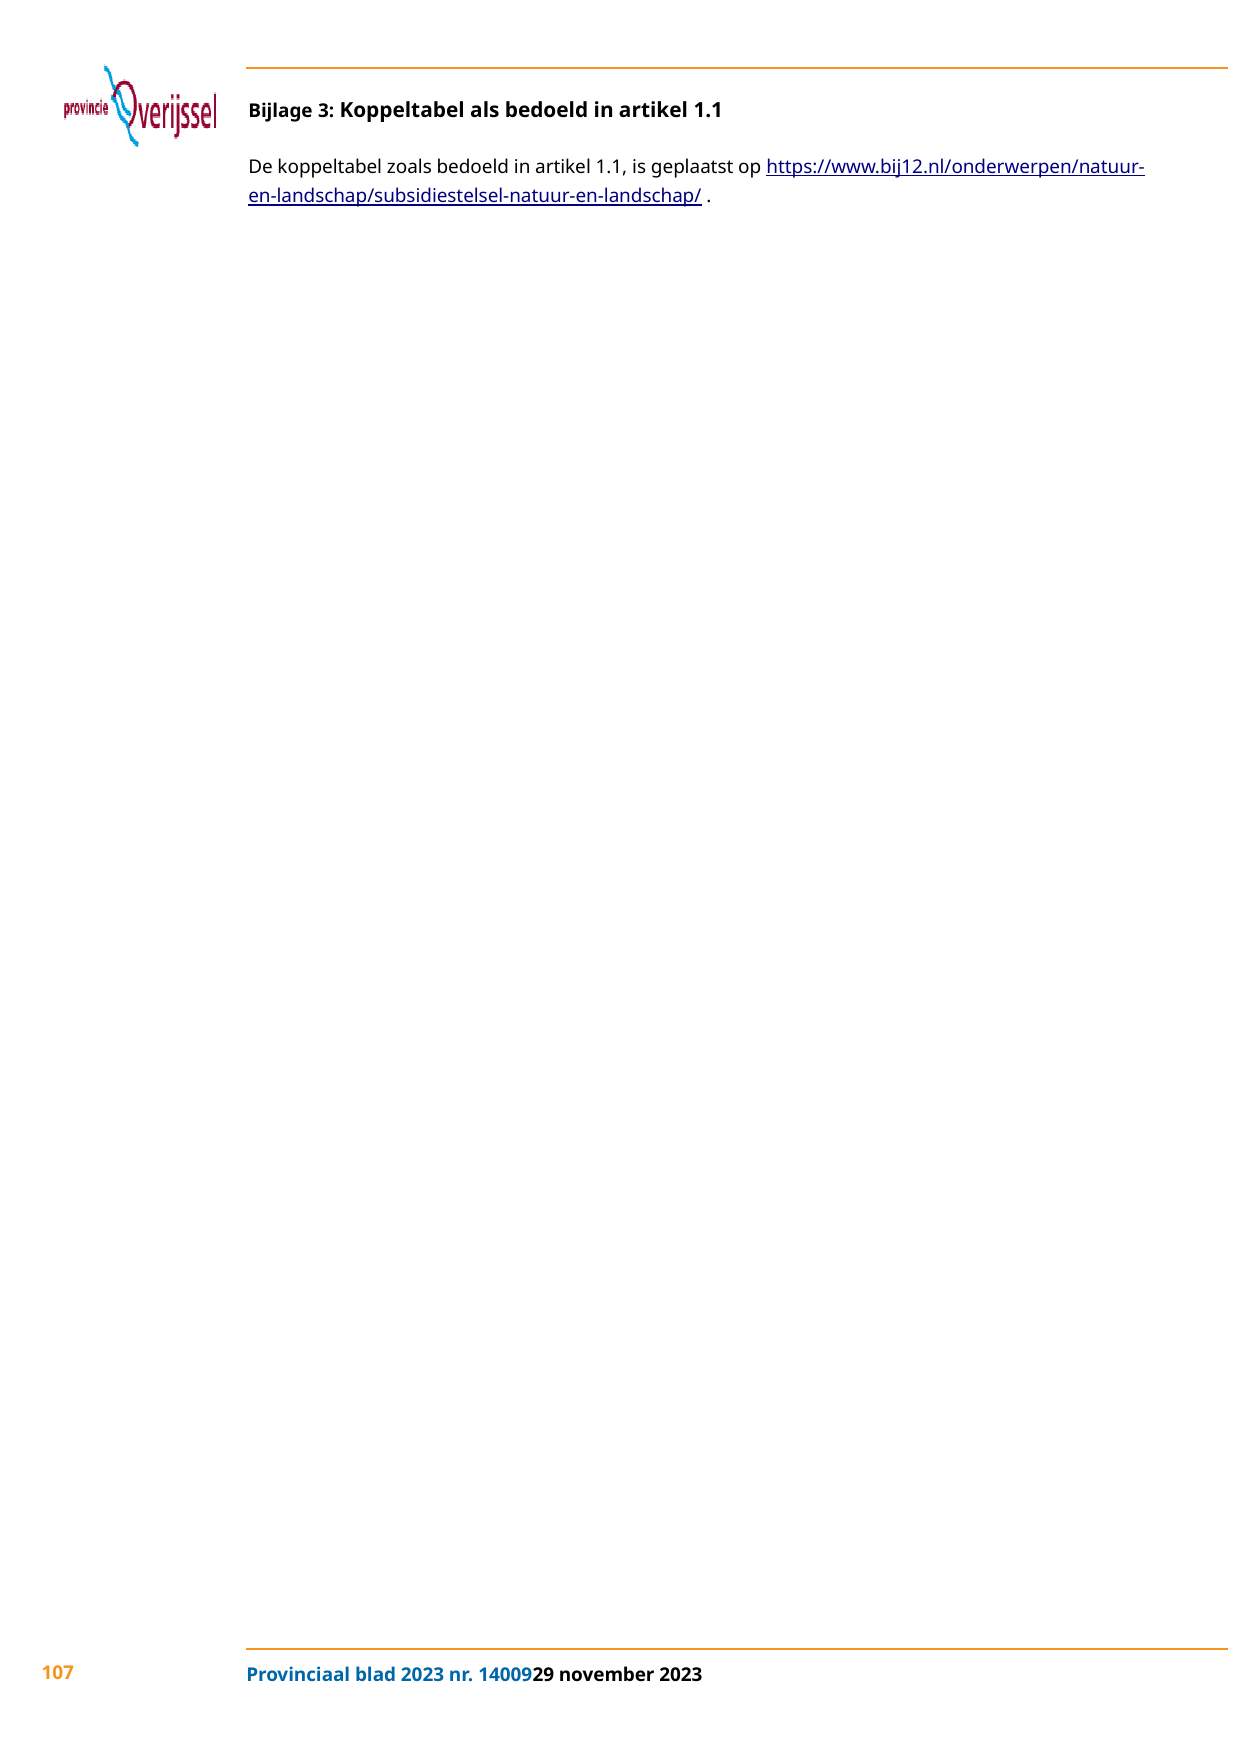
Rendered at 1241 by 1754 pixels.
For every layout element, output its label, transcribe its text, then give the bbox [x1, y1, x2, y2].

picture [41, 47, 231, 172]
text Bijlage 3: Koppeltabel als bedoeld in artikel 1.1 [248, 95, 1152, 123]
text De koppeltabel zoals bedoeld in artikel 1.1, is geplaatst op https://www.bij12.nl/onderwerpen/natuur-en-landschap/subsidiestelsel-natuur-en-landschap/ . [248, 153, 1152, 208]
